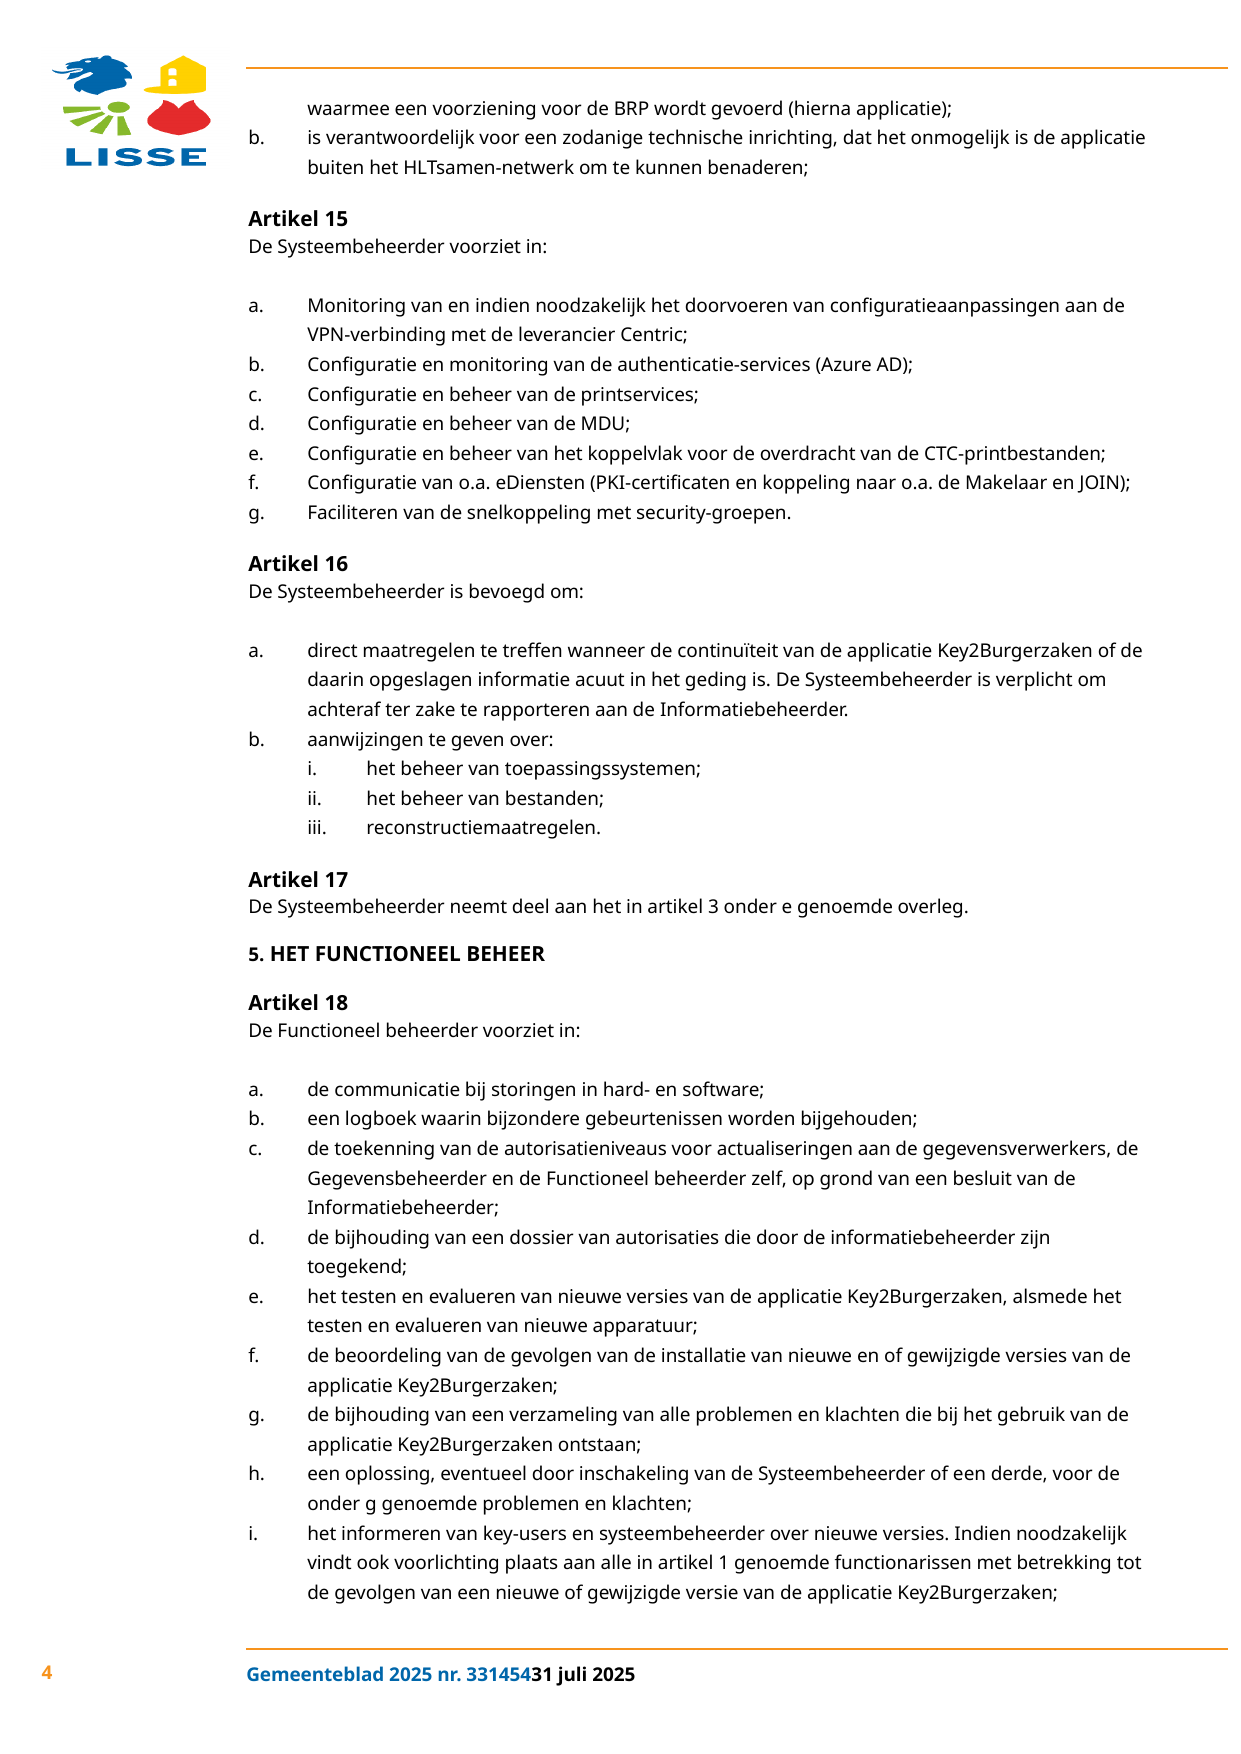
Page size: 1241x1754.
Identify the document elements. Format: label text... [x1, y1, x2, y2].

list Configuratie en beheer van de printservices; [248, 381, 1152, 406]
list Configuratie van o.a. eDiensten (PKI-certificaten en koppeling naar o.a. de Makelaar en JOIN); [248, 469, 1152, 495]
list Configuratie en monitoring van de authenticatie-services (Azure AD); [248, 351, 1152, 377]
text Artikel 15 [248, 204, 1152, 233]
list het beheer van bestanden; [307, 785, 1152, 811]
list Monitoring van en indien noodzakelijk het doorvoeren van configuratieaanpassingen aan de VPN-verbinding met de leverancier Centric; [248, 292, 1152, 347]
list de bijhouding van een verzameling van alle problemen en klachten die bij het gebruik van de applicatie Key2Burgerzaken ontstaan; [248, 1401, 1152, 1457]
list de toekenning van de autorisatieniveaus voor actualiseringen aan de gegevensverwerkers, de Gegevensbeheerder en de Functioneel beheerder zelf, op grond van een besluit van de Informatiebeheerder; [248, 1135, 1152, 1220]
list aanwijzingen te geven over: [248, 726, 1152, 752]
list de communicatie bij storingen in hard- en software; [248, 1076, 1152, 1102]
list waarmee een voorziening voor de BRP wordt gevoerd (hierna applicatie); [248, 95, 1152, 121]
list Faciliteren van de snelkoppeling met security-groepen. [248, 499, 1152, 525]
text Artikel 18 [248, 988, 1152, 1017]
list de bijhouding van een dossier van autorisaties die door de informatiebeheerder zijn toegekend; [248, 1224, 1152, 1279]
list reconstructiemaatregelen. [307, 814, 1152, 840]
text De Functioneel beheerder voorziet in: [248, 1017, 1152, 1042]
list Configuratie en beheer van de MDU; [248, 410, 1152, 436]
picture [41, 47, 231, 172]
list is verantwoordelijk voor een zodanige technische inrichting, dat het onmogelijk is de applicatie buiten het HLTsamen-netwerk om te kunnen benaderen; [248, 124, 1152, 180]
text 5. HET FUNCTIONEEL BEHEER [248, 939, 1152, 967]
text Artikel 16 [248, 549, 1152, 578]
list het informeren van key-users en systeembeheerder over nieuwe versies. Indien noodzakelijk vindt ook voorlichting plaats aan alle in artikel 1 genoemde functionarissen met betrekking tot de gevolgen van een nieuwe of gewijzigde versie van de applicatie Key2Burgerzaken; [248, 1520, 1152, 1604]
list de beoordeling van de gevolgen van de installatie van nieuwe en of gewijzigde versies van de applicatie Key2Burgerzaken; [248, 1342, 1152, 1397]
list Configuratie en beheer van het koppelvlak voor de overdracht van de CTC-printbestanden; [248, 440, 1152, 466]
list een oplossing, eventueel door inschakeling van de Systeembeheerder of een derde, voor de onder g genoemde problemen en klachten; [248, 1461, 1152, 1516]
text De Systeembeheerder voorziet in: [248, 233, 1152, 258]
list direct maatregelen te treffen wanneer de continuïteit van de applicatie Key2Burgerzaken of de daarin opgeslagen informatie acuut in het geding is. De Systeembeheerder is verplicht om achteraf ter zake te rapporteren aan de Informatiebeheerder. [248, 637, 1152, 722]
list een logboek waarin bijzondere gebeurtenissen worden bijgehouden; [248, 1106, 1152, 1131]
text Artikel 17 [248, 865, 1152, 893]
text De Systeembeheerder is bevoegd om: [248, 578, 1152, 604]
list het beheer van toepassingssystemen; [307, 755, 1152, 781]
text De Systeembeheerder neemt deel aan het in artikel 3 onder e genoemde overleg. [248, 893, 1152, 919]
list het testen en evalueren van nieuwe versies van de applicatie Key2Burgerzaken, alsmede het testen en evalueren van nieuwe apparatuur; [248, 1283, 1152, 1338]
